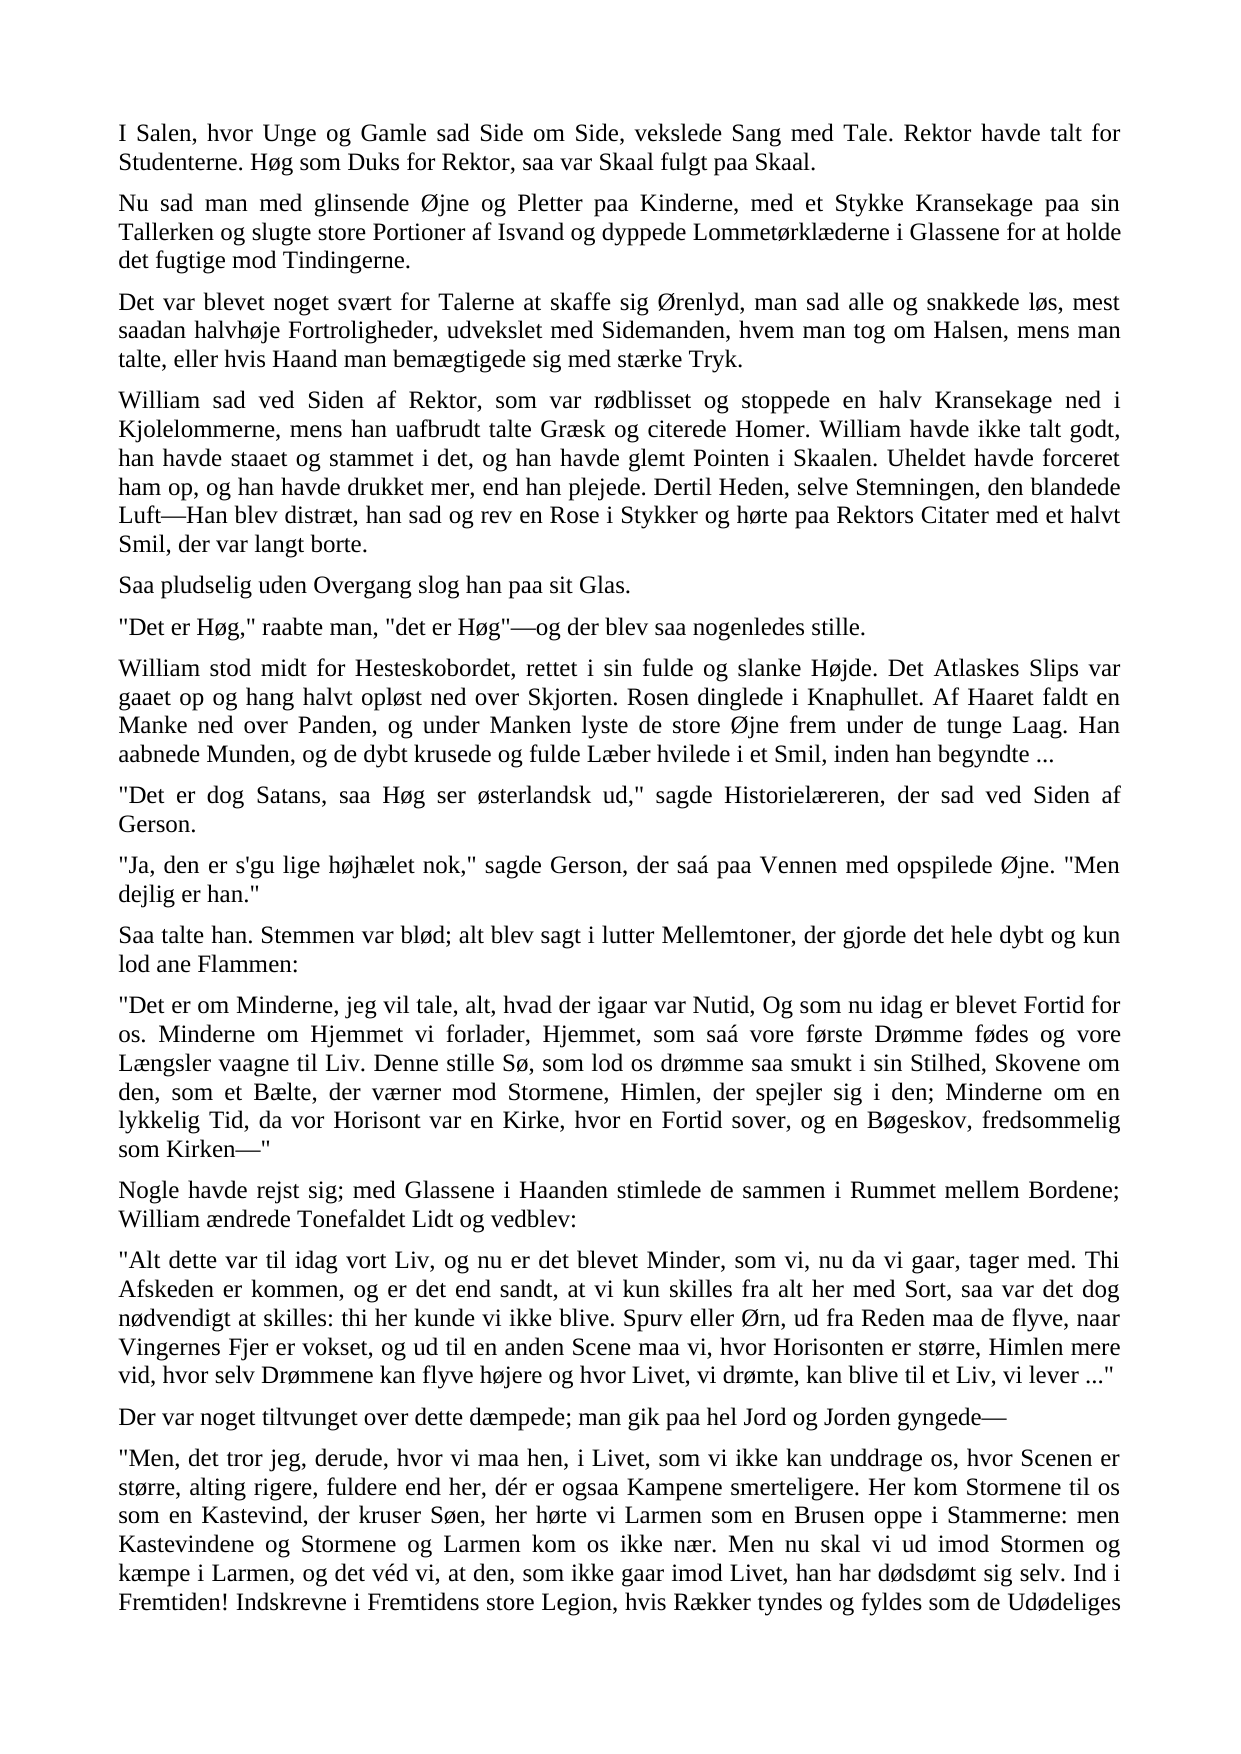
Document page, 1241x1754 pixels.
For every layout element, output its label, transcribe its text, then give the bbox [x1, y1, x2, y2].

text "Det er dog Satans, saa Høg ser østerlandsk ud," sagde Historielæreren, der sad ved Siden af Gerson. [118, 781, 1122, 838]
text Saa pludselig uden Overgang slog han paa sit Glas. [118, 571, 1122, 599]
text "Ja, den er s'gu lige højhælet nok," sagde Gerson, der saá paa Vennen med opspilede Øjne. "Men dejlig er han." [118, 851, 1122, 908]
text "Det er Høg," raabte man, "det er Høg"—og der blev saa nogenledes stille. [118, 612, 1122, 641]
text Saa talte han. Stemmen var blød; alt blev sagt i lutter Mellemtoner, der gjorde det hele dybt og kun lod ane Flammen: [118, 921, 1122, 978]
text Det var blevet noget svært for Talerne at skaffe sig Ørenlyd, man sad alle og snakkede løs, mest saadan halvhøje Fortroligheder, udvekslet med Sidemanden, hvem man tog om Halsen, mens man talte, eller hvis Haand man bemægtigede sig med stærke Tryk. [118, 287, 1122, 373]
text I Salen, hvor Unge og Gamle sad Side om Side, vekslede Sang med Tale. Rektor havde talt for Studenterne. Høg som Duks for Rektor, saa var Skaal fulgt paa Skaal. [118, 118, 1122, 176]
text "Det er om Minderne, jeg vil tale, alt, hvad der igaar var Nutid, Og som nu idag er blevet Fortid for os. Minderne om Hjemmet vi forlader, Hjemmet, som saá vore første Drømme fødes og vore Længsler vaagne til Liv. Denne stille Sø, som lod os drømme saa smukt i sin Stilhed, Skovene om den, som et Bælte, der værner mod Stormene, Himlen, der spejler sig i den; Minderne om en lykkelig Tid, da vor Horisont var en Kirke, hvor en Fortid sover, og en Bøgeskov, fredsommelig som Kirken—" [118, 991, 1122, 1163]
text "Alt dette var til idag vort Liv, og nu er det blevet Minder, som vi, nu da vi gaar, tager med. Thi Afskeden er kommen, og er det end sandt, at vi kun skilles fra alt her med Sort, saa var det dog nødvendigt at skilles: thi her kunde vi ikke blive. Spurv eller Ørn, ud fra Reden maa de flyve, naar Vingernes Fjer er vokset, og ud til en anden Scene maa vi, hvor Horisonten er større, Himlen mere vid, hvor selv Drømmene kan flyve højere og hvor Livet, vi drømte, kan blive til et Liv, vi lever ..." [118, 1246, 1122, 1389]
text William sad ved Siden af Rektor, som var rødblisset og stoppede en halv Kransekage ned i Kjolelommerne, mens han uafbrudt talte Græsk og citerede Homer. William havde ikke talt godt, han havde staaet og stammet i det, og han havde glemt Pointen i Skaalen. Uheldet havde forceret ham op, og han havde drukket mer, end han plejede. Dertil Heden, selve Stemningen, den blandede Luft—Han blev distræt, han sad og rev en Rose i Stykker og hørte paa Rektors Citater med et halvt Smil, der var langt borte. [118, 386, 1122, 558]
text William stod midt for Hesteskobordet, rettet i sin fulde og slanke Højde. Det Atlaskes Slips var gaaet op og hang halvt opløst ned over Skjorten. Rosen dinglede i Knaphullet. Af Haaret faldt en Manke ned over Panden, og under Manken lyste de store Øjne frem under de tunge Laag. Han aabnede Munden, og de dybt krusede og fulde Læber hvilede i et Smil, inden han begyndte ... [118, 653, 1122, 768]
text "Men, det tror jeg, derude, hvor vi maa hen, i Livet, som vi ikke kan unddrage os, hvor Scenen er større, alting rigere, fuldere end her, dér er ogsaa Kampene smerteligere. Her kom Stormene til os som en Kastevind, der kruser Søen, her hørte vi Larmen som en Brusen oppe i Stammerne: men Kastevindene og Stormene og Larmen kom os ikke nær. Men nu skal vi ud imod Stormen og kæmpe i Larmen, og det véd vi, at den, som ikke gaar imod Livet, han har dødsdømt sig selv. Ind i Fremtiden! Indskrevne i Fremtidens store Legion, hvis Rækker tyndes og fyldes som de Udødeliges [118, 1443, 1122, 1616]
text Der var noget tiltvunget over dette dæmpede; man gik paa hel Jord og Jorden gyngede— [118, 1402, 1122, 1431]
text Nogle havde rejst sig; med Glassene i Haanden stimlede de sammen i Rummet mellem Bordene; William ændrede Tonefaldet Lidt og vedblev: [118, 1176, 1122, 1233]
text Nu sad man med glinsende Øjne og Pletter paa Kinderne, med et Stykke Kransekage paa sin Tallerken og slugte store Portioner af Isvand og dyppede Lommetørklæderne i Glassene for at holde det fugtige mod Tindingerne. [118, 188, 1122, 274]
